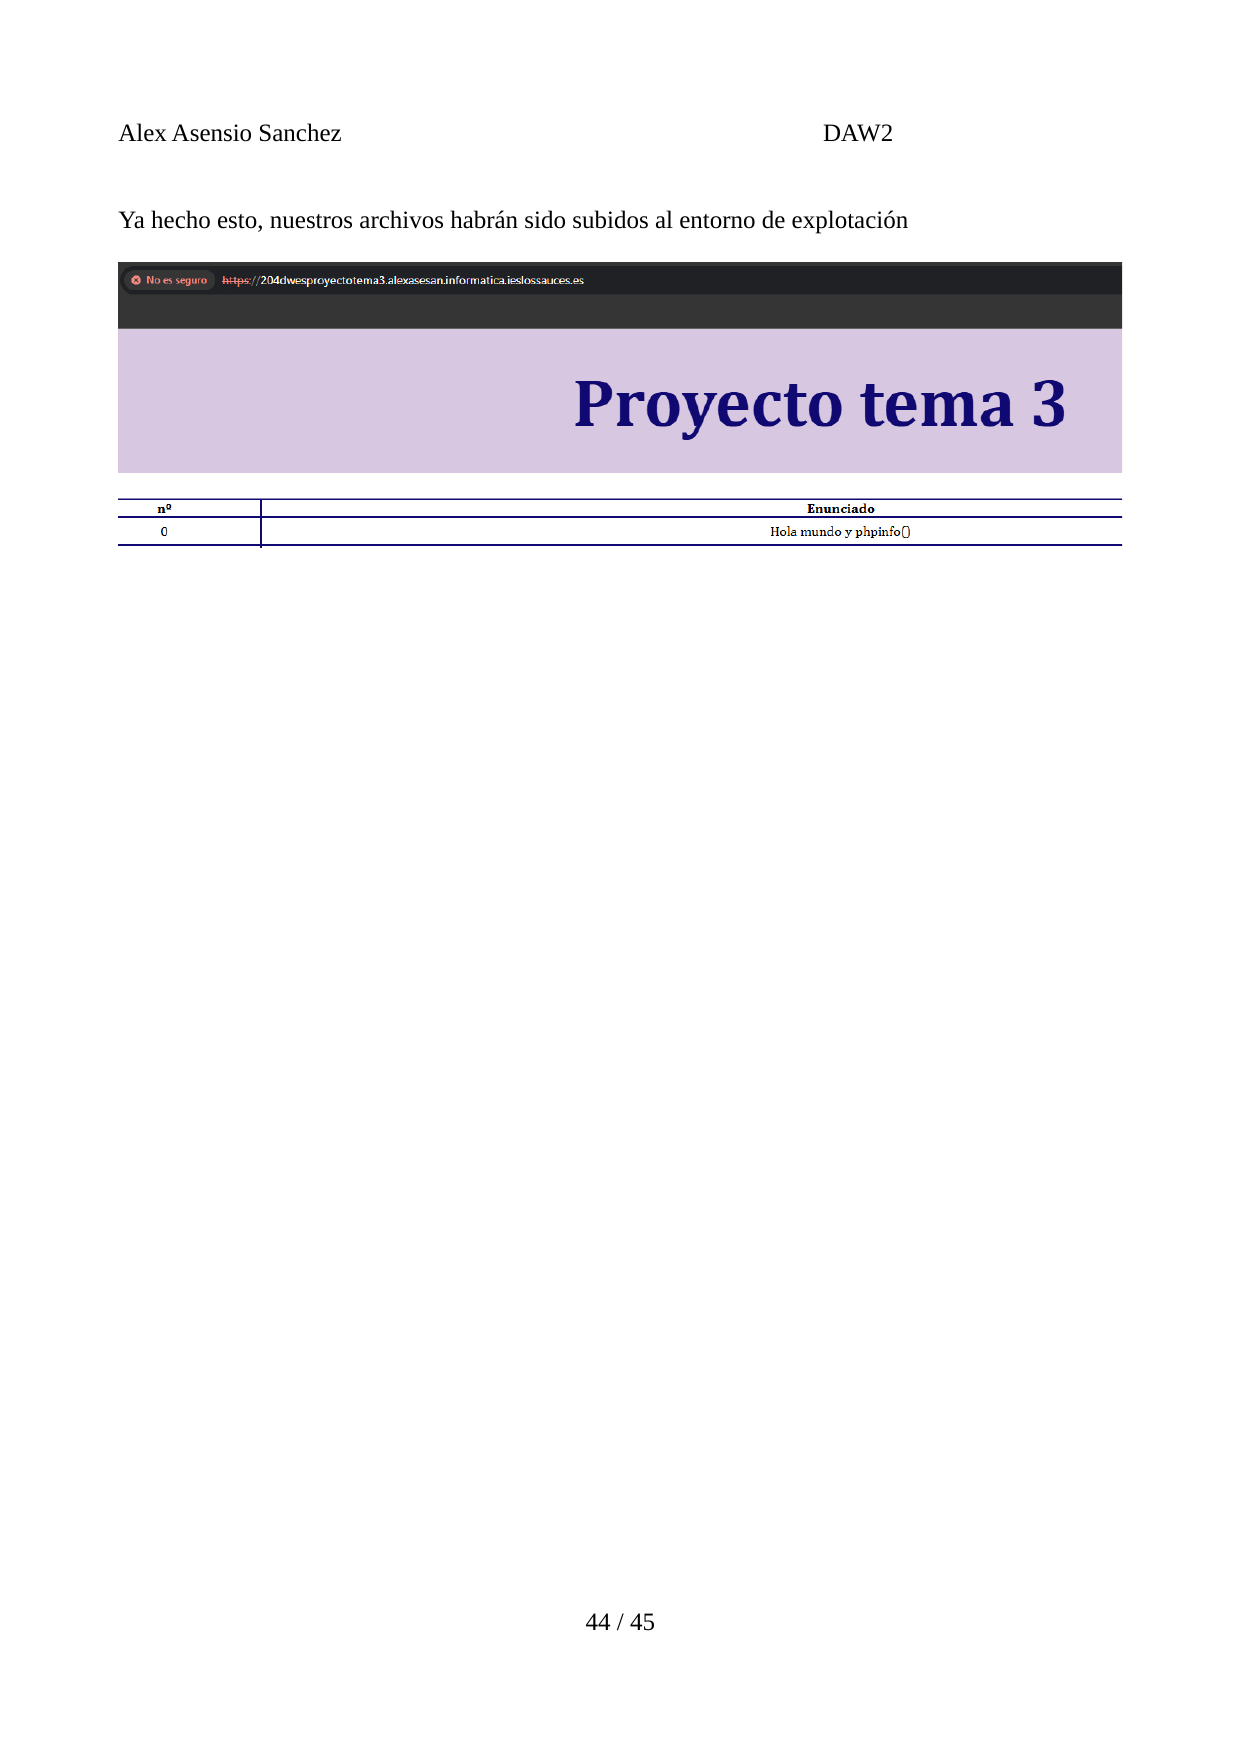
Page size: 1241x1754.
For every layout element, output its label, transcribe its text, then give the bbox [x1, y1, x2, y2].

text Ya hecho esto, nuestros archivos habrán sido subidos al entorno de explotación [118, 205, 1122, 234]
picture [118, 262, 1123, 548]
